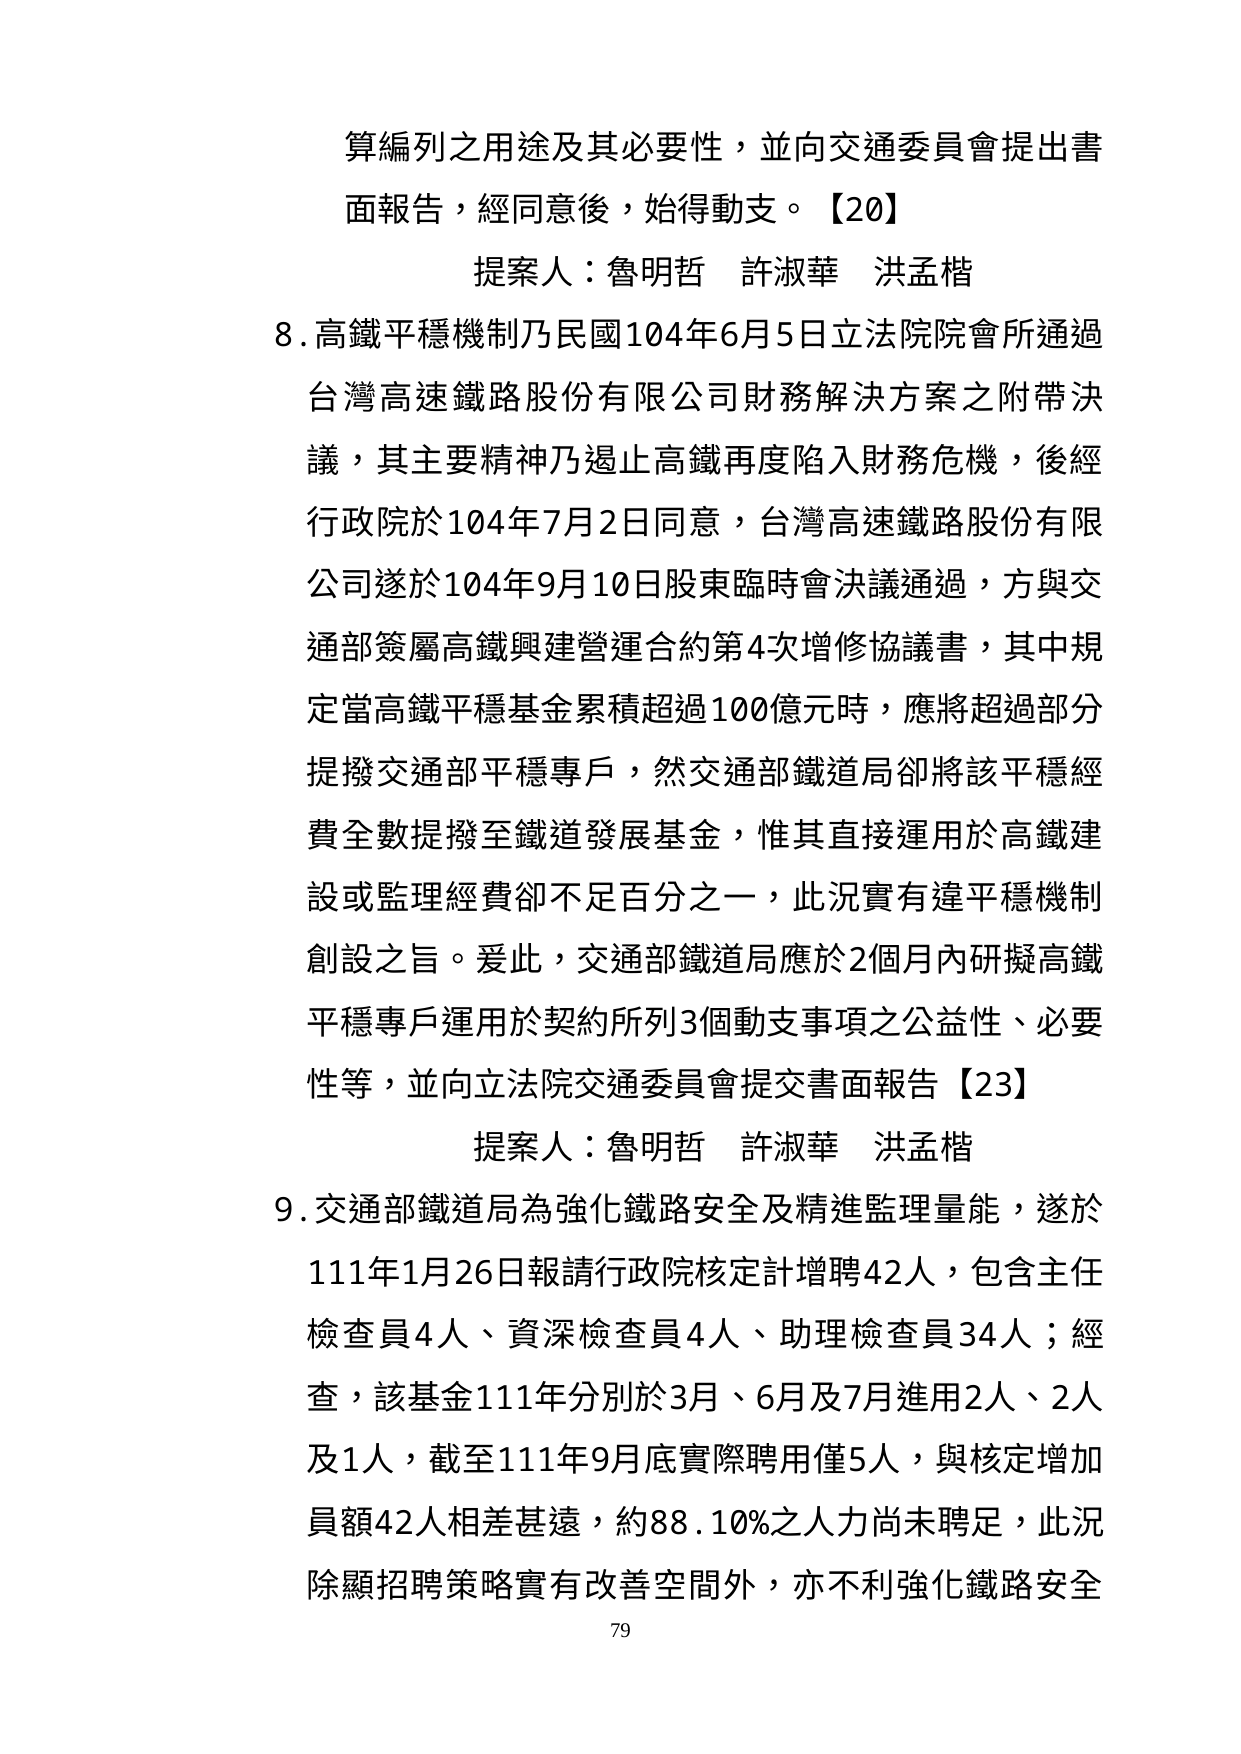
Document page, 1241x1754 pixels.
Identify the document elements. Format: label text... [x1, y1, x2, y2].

subtitle 算編列之用途及其必要性，並向交通委員會提出書面報告，經同意後，始得動支。【20】 [311, 103, 1104, 228]
text 提案人：魯明哲 許淑華 洪孟楷 [473, 228, 1117, 291]
subtitle 9.交通部鐵道局為強化鐵路安全及精進監理量能，遂於111年1月26日報請行政院核定計增聘42人，包含主任檢查員4人、資深檢查員4人、助理檢查員34人；經查，該基金111年分別於3月、6月及7月進用2人、2人及1人，截至111年9月底實際聘用僅5人，與核定增加員額42人相差甚遠，約88.10%之人力尚未聘足，此況除顯招聘策略實有改善空間外，亦不利強化鐵路安全 [273, 1166, 1104, 1603]
subtitle 8.高鐵平穩機制乃民國104年6月5日立法院院會所通過台灣高速鐵路股份有限公司財務解決方案之附帶決議，其主要精神乃遏止高鐵再度陷入財務危機，後經行政院於104年7月2日同意，台灣高速鐵路股份有限公司遂於104年9月10日股東臨時會決議通過，方與交通部簽屬高鐵興建營運合約第4次增修協議書，其中規定當高鐵平穩基金累積超過100億元時，應將超過部分提撥交通部平穩專戶，然交通部鐵道局卻將該平穩經費全數提撥至鐵道發展基金，惟其直接運用於高鐵建設或監理經費卻不足百分之一，此況實有違平穩機制創設之旨。爰此，交通部鐵道局應於2個月內研擬高鐵平穩專戶運用於契約所列3個動支事項之公益性、必要性等，並向立法院交通委員會提交書面報告【23】 [273, 291, 1104, 1103]
text 提案人：魯明哲 許淑華 洪孟楷 [473, 1103, 1117, 1166]
